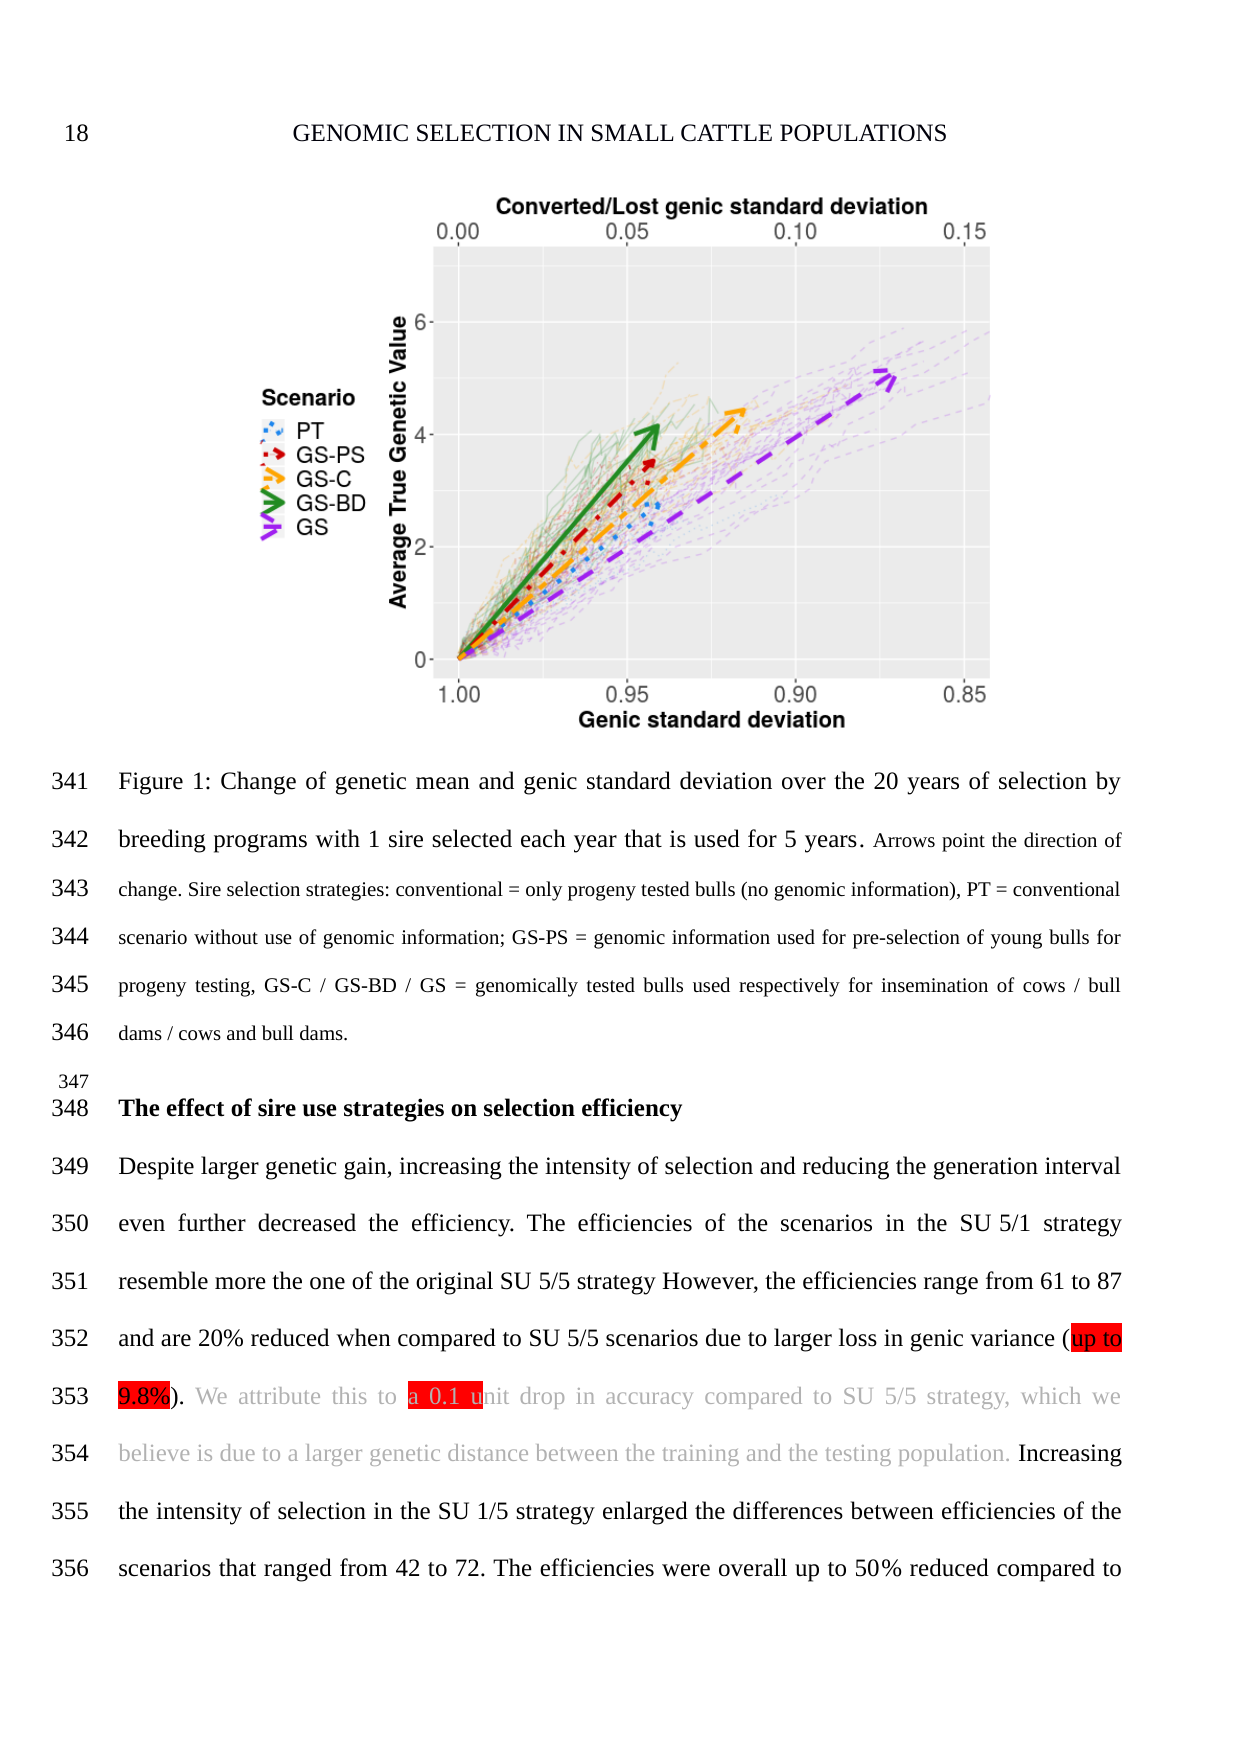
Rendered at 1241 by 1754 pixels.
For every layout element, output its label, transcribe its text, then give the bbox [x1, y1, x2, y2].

text Figure 1: Change of genetic mean and genic standard deviation over the 20 years of selection by breeding programs with 1 sire selected each year that is used for 5 years. Arrows point the direction of change. Sire selection strategies: conventional = only progeny tested bulls (no genomic information), PT = conventional scenario without use of genomic information; GS-PS = genomic information used for pre-selection of young bulls for progeny testing, GS-C / GS-BD / GS = genomically tested bulls used respectively for insemination of cows / bull dams / cows and bull dams. [118, 176, 1122, 1045]
text Despite larger genetic gain, increasing the intensity of selection and reducing the generation interval even further decreased the efficiency. The efficiencies of the scenarios in the SU 5/1 strategy resemble more the one of the original SU 5/5 strategy However, the efficiencies range from 61 to 87 and are 20% reduced when compared to SU 5/5 scenarios due to larger loss in genic variance (up to 9.8%). We attribute this to a 0.1 unit drop in accuracy compared to SU 5/5 strategy, which we believe is due to a larger genetic distance between the training and the testing population. Increasing the intensity of selection in the SU 1/5 strategy enlarged the differences between efficiencies of the scenarios that ranged from 42 to 72. The efficiencies were overall up to 50% reduced compared to [118, 1151, 1122, 1582]
picture [247, 187, 993, 738]
subtitle The effect of sire use strategies on selection efficiency [118, 1093, 1122, 1122]
